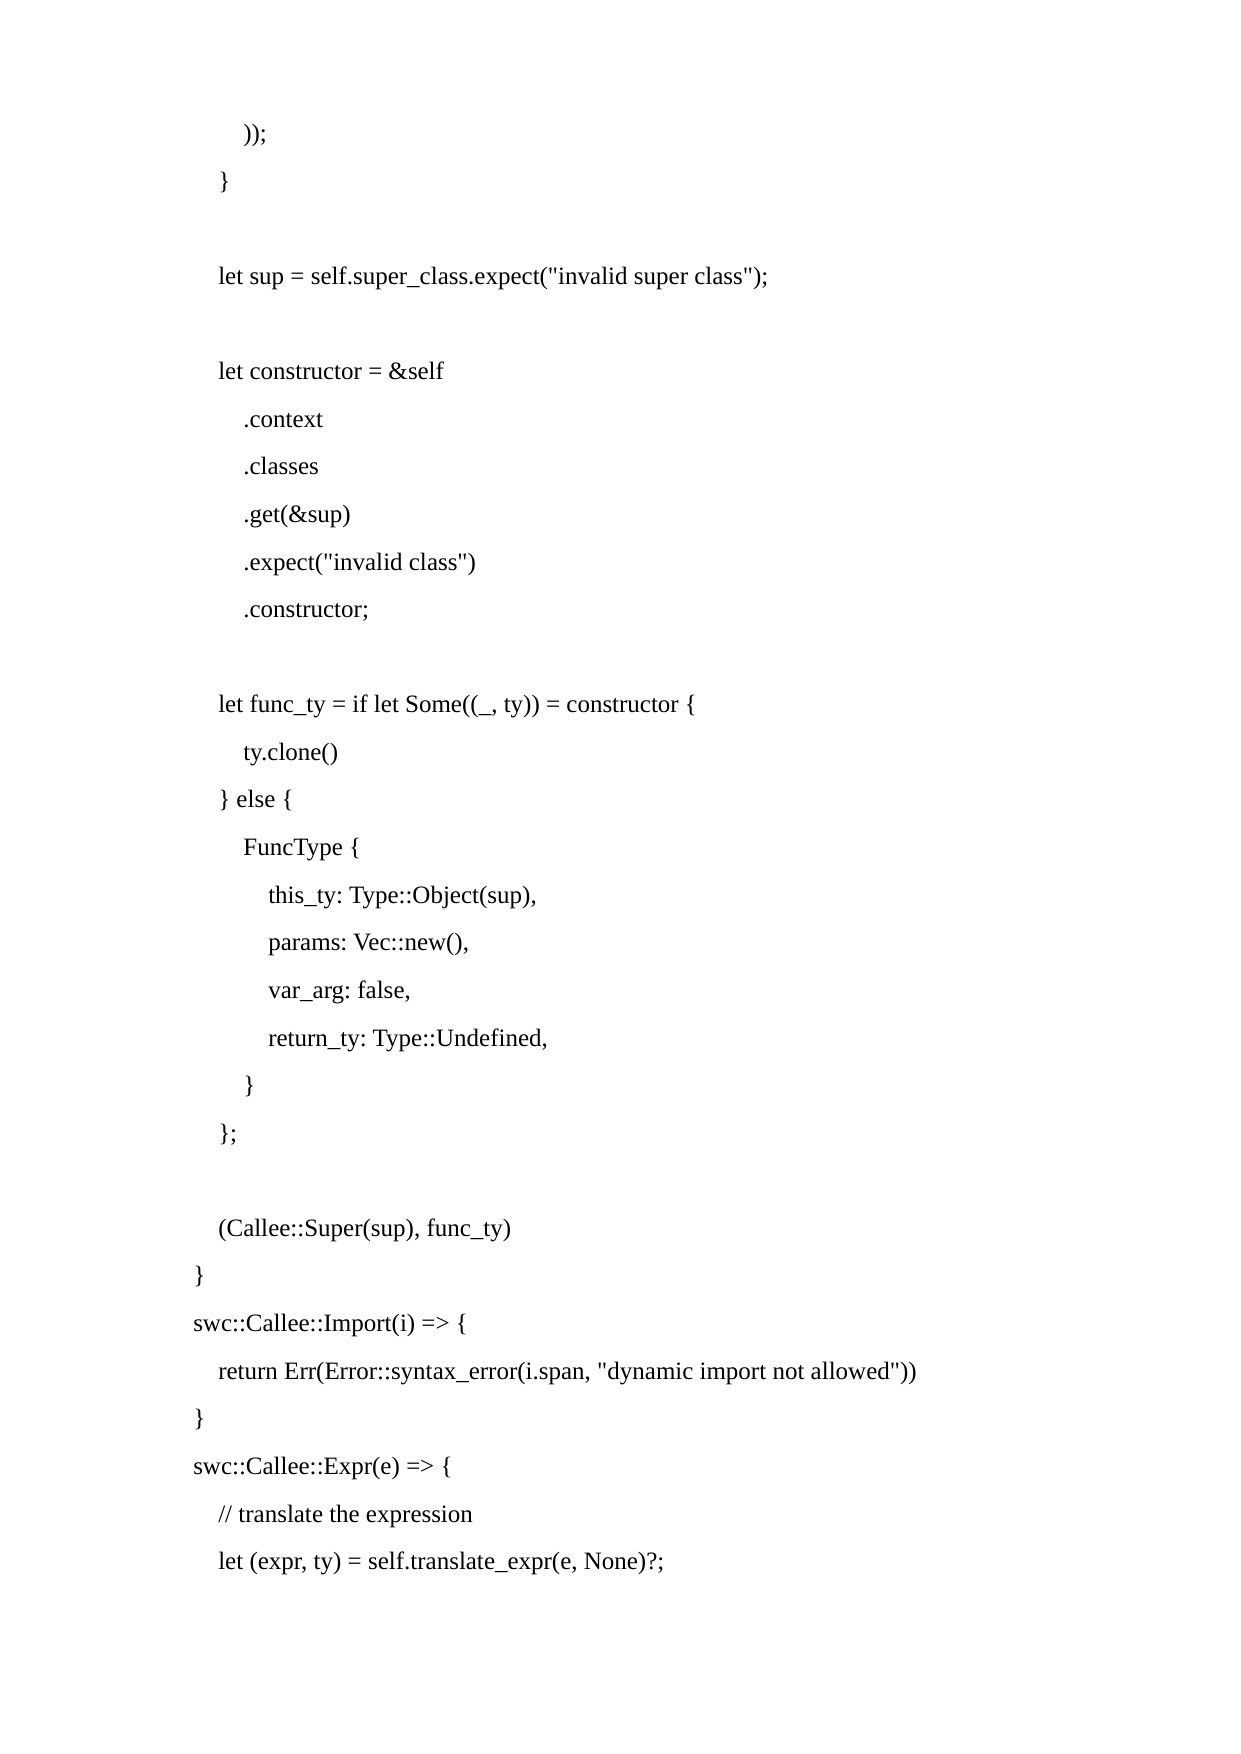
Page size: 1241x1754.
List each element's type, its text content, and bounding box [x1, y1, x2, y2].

text return Err(Error::syntax_error(i.span, "dynamic import not allowed")) [118, 1356, 1122, 1384]
text ty.clone() [118, 737, 1122, 766]
text return_ty: Type::Undefined, [118, 1023, 1122, 1051]
text .context [118, 404, 1122, 432]
text FuncType { [118, 832, 1122, 861]
text let sup = self.super_class.expect("invalid super class"); [118, 261, 1122, 290]
text } else { [118, 784, 1122, 813]
text .classes [118, 451, 1122, 480]
text }; [118, 1118, 1122, 1147]
text )); [118, 118, 1122, 147]
text (Callee::Super(sup), func_ty) [118, 1213, 1122, 1242]
text params: Vec::new(), [118, 927, 1122, 956]
text .constructor; [118, 594, 1122, 623]
text .get(&sup) [118, 499, 1122, 528]
text swc::Callee::Import(i) => { [118, 1308, 1122, 1337]
text this_ty: Type::Object(sup), [118, 880, 1122, 908]
text let constructor = &self [118, 356, 1122, 385]
text var_arg: false, [118, 975, 1122, 1004]
text } [118, 166, 1122, 194]
text } [118, 1261, 1122, 1289]
text let (expr, ty) = self.translate_expr(e, None)?; [118, 1546, 1122, 1575]
text } [118, 1403, 1122, 1432]
text // translate the expression [118, 1499, 1122, 1527]
text swc::Callee::Expr(e) => { [118, 1451, 1122, 1480]
text let func_ty = if let Some((_, ty)) = constructor { [118, 689, 1122, 718]
text .expect("invalid class") [118, 547, 1122, 575]
text } [118, 1070, 1122, 1099]
